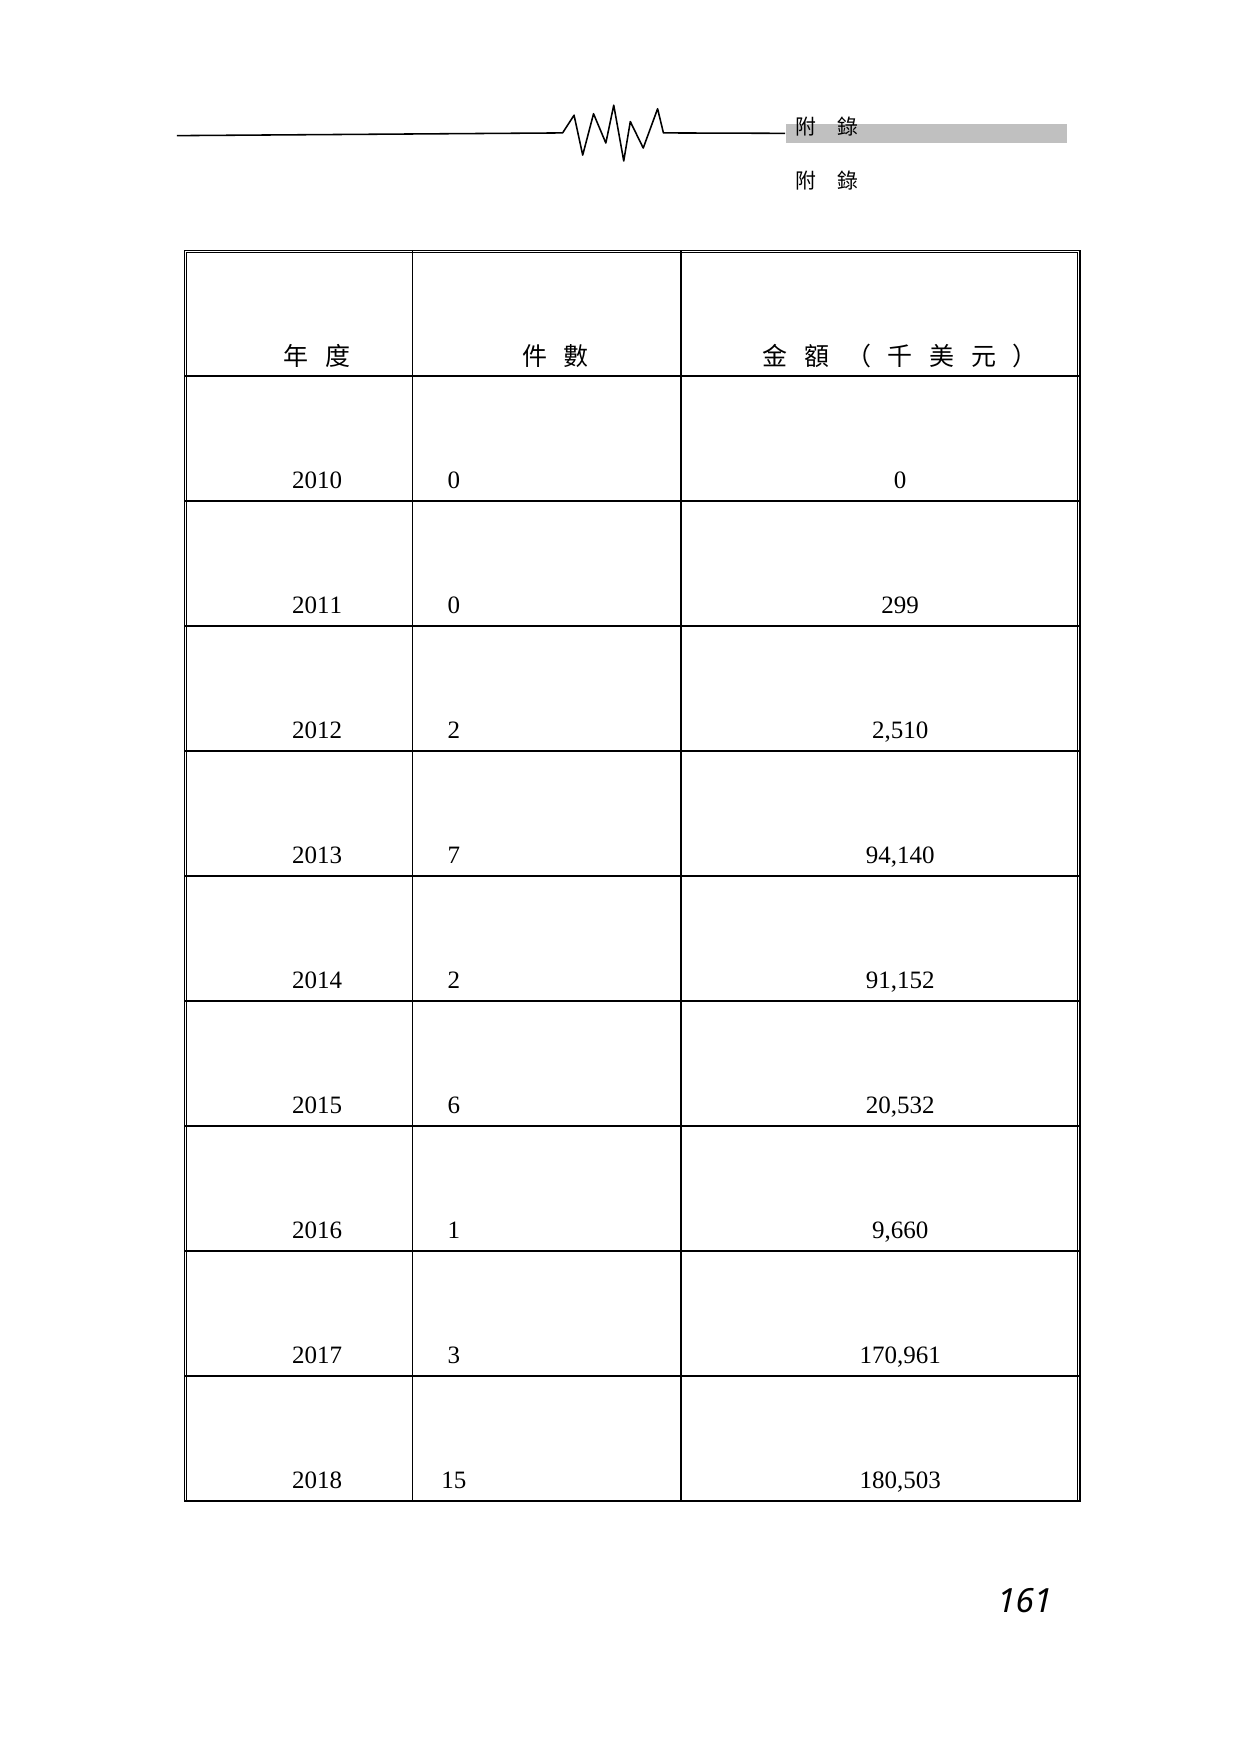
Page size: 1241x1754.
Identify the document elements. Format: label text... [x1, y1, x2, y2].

table_cell 0 [413, 377, 680, 500]
table_header 件數 [413, 253, 680, 375]
table_cell 6 [413, 1002, 680, 1125]
table_cell 0 [413, 502, 680, 625]
table_cell 7 [413, 752, 680, 875]
table_cell 2012 [187, 627, 412, 750]
table_cell 2011 [187, 502, 412, 625]
table_cell 2017 [187, 1252, 412, 1375]
table_cell 2016 [187, 1127, 412, 1250]
table_cell 2018 [187, 1377, 412, 1500]
table_cell 0 [682, 377, 1077, 500]
table_cell 1 [413, 1127, 680, 1250]
table_cell 91,152 [682, 877, 1077, 1000]
table_cell 2010 [187, 377, 412, 500]
table_cell 299 [682, 502, 1077, 625]
table_cell 9,660 [682, 1127, 1077, 1250]
table_header 年度 [187, 253, 412, 375]
table_cell 2014 [187, 877, 412, 1000]
table_cell 20,532 [682, 1002, 1077, 1125]
table_cell 3 [413, 1252, 680, 1375]
table_cell 94,140 [682, 752, 1077, 875]
table_cell 180,503 [682, 1377, 1077, 1500]
table_cell 15 [413, 1377, 680, 1500]
table_cell 2015 [187, 1002, 412, 1125]
table_header 金額（千美元） [682, 253, 1077, 375]
table_cell 170,961 [682, 1252, 1077, 1375]
table_cell 2 [413, 877, 680, 1000]
table_cell 2 [413, 627, 680, 750]
table_cell 2,510 [682, 627, 1077, 750]
table_cell 2013 [187, 752, 412, 875]
